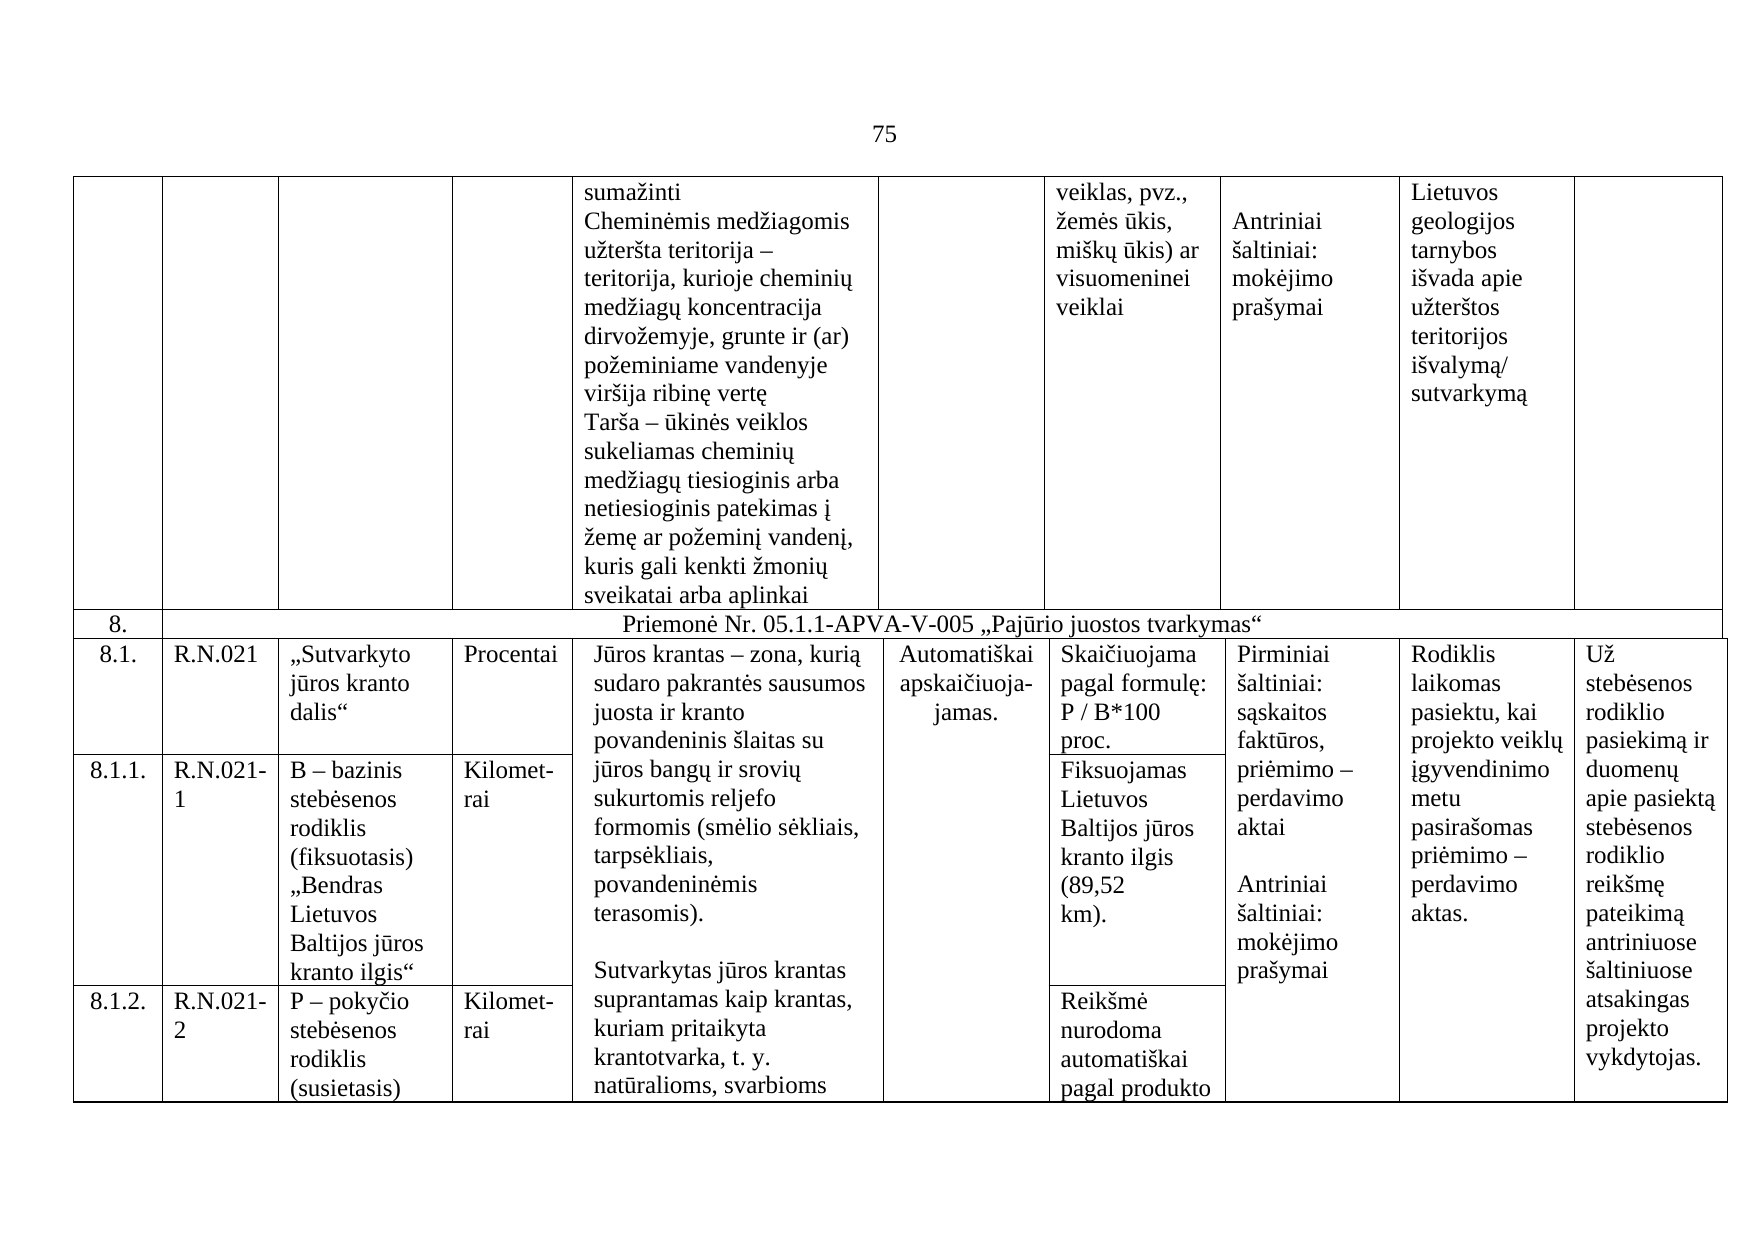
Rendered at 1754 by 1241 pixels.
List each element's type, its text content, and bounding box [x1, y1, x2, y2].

table_cell Kilomet-rai [453, 755, 572, 985]
table_cell Procentai [453, 639, 572, 754]
table_cell Kilomet-rai [453, 986, 572, 1101]
table_cell Pirminiai šaltiniai: sąskaitos faktūros, priėmimo – perdavimo aktai Antriniai šaltiniai: mokėjimo prašymai [1226, 639, 1399, 1101]
table_cell sumažinti Cheminėmis medžiagomis užteršta teritorija – teritorija, kurioje cheminių medžiagų koncentracija dirvožemyje, grunte ir (ar) požeminiame vandenyje viršija ribinę vertę Tarša – ūkinės veiklos sukeliamas cheminių medžiagų tiesioginis arba netiesioginis patekimas į žemę ar požeminį vandenį, kuris gali kenkti žmonių sveikatai arba aplinkai [573, 177, 878, 608]
table_cell B – bazinis stebėsenos rodiklis (fiksuotasis) „Bendras Lietuvos Baltijos jūros kranto ilgis“ [279, 755, 452, 985]
table_cell [453, 177, 572, 608]
table_cell Už stebėsenos rodiklio pasiekimą ir duomenų apie pasiektą stebėsenos rodiklio reikšmę pateikimą antriniuose šaltiniuose atsakingas projekto vykdytojas. [1575, 639, 1727, 1101]
table_cell Lietuvos geologijos tarnybos išvada apie užterštos teritorijos išvalymą/ sutvarkymą [1400, 177, 1574, 608]
table_cell Jūros krantas – zona, kurią sudaro pakrantės sausumos juosta ir kranto povandeninis šlaitas su jūros bangų ir srovių sukurtomis reljefo formomis (smėlio sėkliais, tarpsėkliais, povandeninėmis terasomis). Sutvarkytas jūros krantas suprantamas kaip krantas, kuriam pritaikyta krantotvarka, t. y. natūralioms, svarbioms [573, 639, 883, 1101]
table_cell Automatiškai apskaičiuoja-jamas. [884, 639, 1049, 1101]
table_cell 8.1.2. [74, 986, 162, 1101]
table_cell Priemonė Nr. 05.1.1-APVA-V-005 „Pajūrio juostos tvarkymas“ [163, 610, 1722, 638]
table_cell [163, 177, 278, 608]
table_cell P – pokyčio stebėsenos rodiklis (susietasis) [279, 986, 452, 1101]
table_cell Rodiklis laikomas pasiektu, kai projekto veiklų įgyvendinimo metu pasirašomas priėmimo –perdavimo aktas. [1400, 639, 1574, 1101]
table_cell 8.1.1. [74, 755, 162, 985]
table_cell R.N.021-2 [163, 986, 278, 1101]
table_cell 8.1. [74, 639, 162, 754]
table_cell [279, 177, 452, 608]
table_cell veiklas, pvz., žemės ūkis, miškų ūkis) ar visuomeninei veiklai [1045, 177, 1220, 608]
table_cell [74, 177, 162, 608]
table_cell Fiksuojamas Lietuvos Baltijos jūros kranto ilgis (89,52 km). [1050, 755, 1225, 985]
table_cell Antriniai šaltiniai: mokėjimo prašymai [1221, 177, 1399, 608]
table_cell [1575, 177, 1722, 608]
table_cell [1723, 176, 1728, 608]
table_cell R.N.021 [163, 639, 278, 754]
table_cell R.N.021-1 [163, 755, 278, 985]
table_cell Reikšmė nurodoma automatiškai pagal produkto [1050, 986, 1225, 1101]
table_cell [1723, 609, 1728, 638]
table_cell 8. [74, 610, 162, 638]
table_cell [879, 177, 1044, 608]
table_cell „Sutvarkyto jūros kranto dalis“ [279, 639, 452, 754]
table_cell Skaičiuojama pagal formulę: P / B*100 proc. [1050, 639, 1225, 754]
